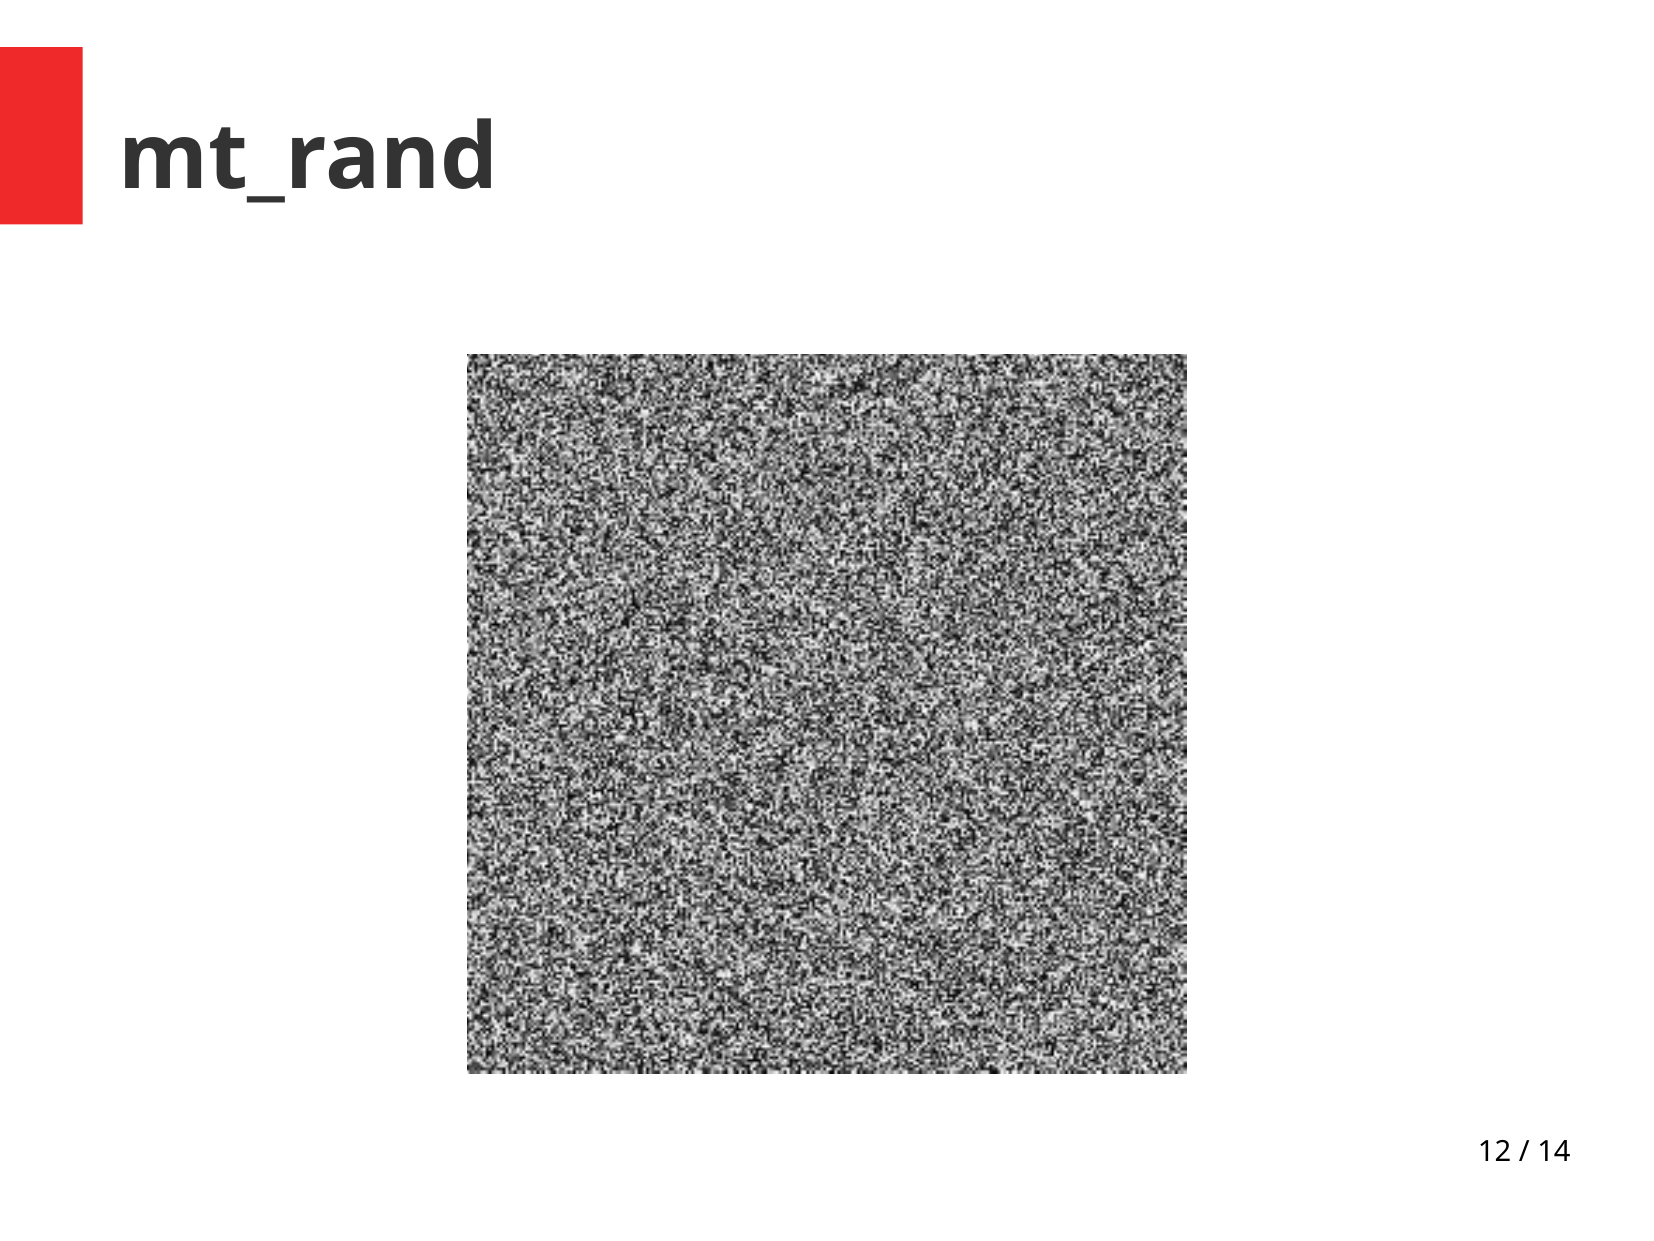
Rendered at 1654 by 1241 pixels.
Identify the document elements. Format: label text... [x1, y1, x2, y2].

title mt_rand [118, 49, 1571, 257]
picture [467, 354, 1187, 1074]
